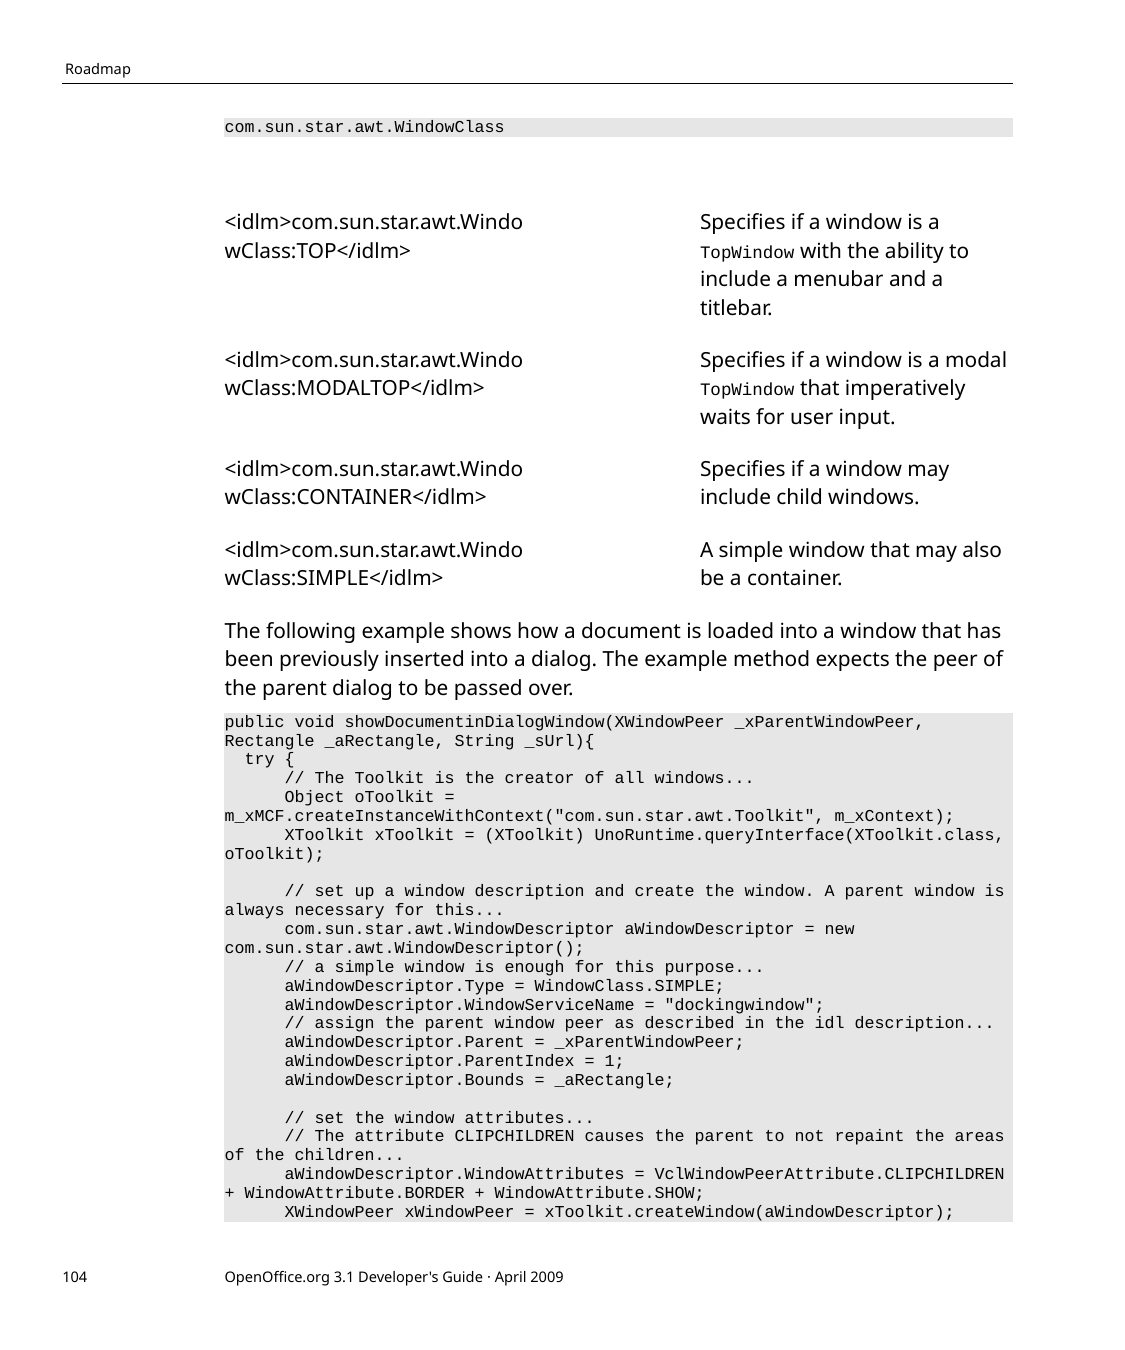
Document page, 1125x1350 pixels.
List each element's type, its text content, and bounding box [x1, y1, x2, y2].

table_cell Specifies if a window is a TopWindow with the ability to include a menubar and a titlebar. [537, 195, 1013, 333]
text The following example shows how a document is loaded into a window that has been previously inserted into a dialog. The example method expects the peer of the parent dialog to be passed over. [224, 616, 1013, 701]
table_cell <idlm>com.sun.star.awt.WindowClass:SIMPLE</idlm> [62, 523, 537, 604]
table_cell <idlm>com.sun.star.awt.WindowClass:CONTAINER</idlm> [62, 442, 537, 523]
table_cell Specifies if a window may include child windows. [537, 442, 1013, 523]
table_cell A simple window that may also be a container. [537, 523, 1013, 604]
table_cell Specifies if a window is a modal TopWindow that imperatively waits for user input. [537, 333, 1013, 442]
table_header com.sun.star.awt.WindowClass [62, 118, 1013, 195]
text public void showDocumentinDialogWindow(XWindowPeer _xParentWindowPeer, Rectangle _aRectangle, String _sUrl){ try { // The Toolkit is the creator of all windows... Object oToolkit = m_xMCF.createInstanceWithContext("com.sun.star.awt.Toolkit", m_xContext); XToolkit xToolkit = (XToolkit) UnoRuntime.queryInterface(XToolkit.class, oToolkit); // set up a window description and create the window. A parent window is always necessary for this... com.sun.star.awt.WindowDescriptor aWindowDescriptor = new com.sun.star.awt.WindowDescriptor(); // a simple window is enough for this purpose... aWindowDescriptor.Type = WindowClass.SIMPLE; aWindowDescriptor.WindowServiceName = "dockingwindow"; // assign the parent window peer as described in the idl description... aWindowDescriptor.Parent = _xParentWindowPeer; aWindowDescriptor.ParentIndex = 1; aWindowDescriptor.Bounds = _aRectangle; // set the window attributes... // The attribute CLIPCHILDREN causes the parent to not repaint the areas of the children... aWindowDescriptor.WindowAttributes = VclWindowPeerAttribute.CLIPCHILDREN + WindowAttribute.BORDER + WindowAttribute.SHOW; XWindowPeer xWindowPeer = xToolkit.createWindow(aWindowDescriptor); [224, 713, 1013, 1222]
table_cell <idlm>com.sun.star.awt.WindowClass:TOP</idlm> [62, 195, 537, 333]
table_cell <idlm>com.sun.star.awt.WindowClass:MODALTOP</idlm> [62, 333, 537, 442]
